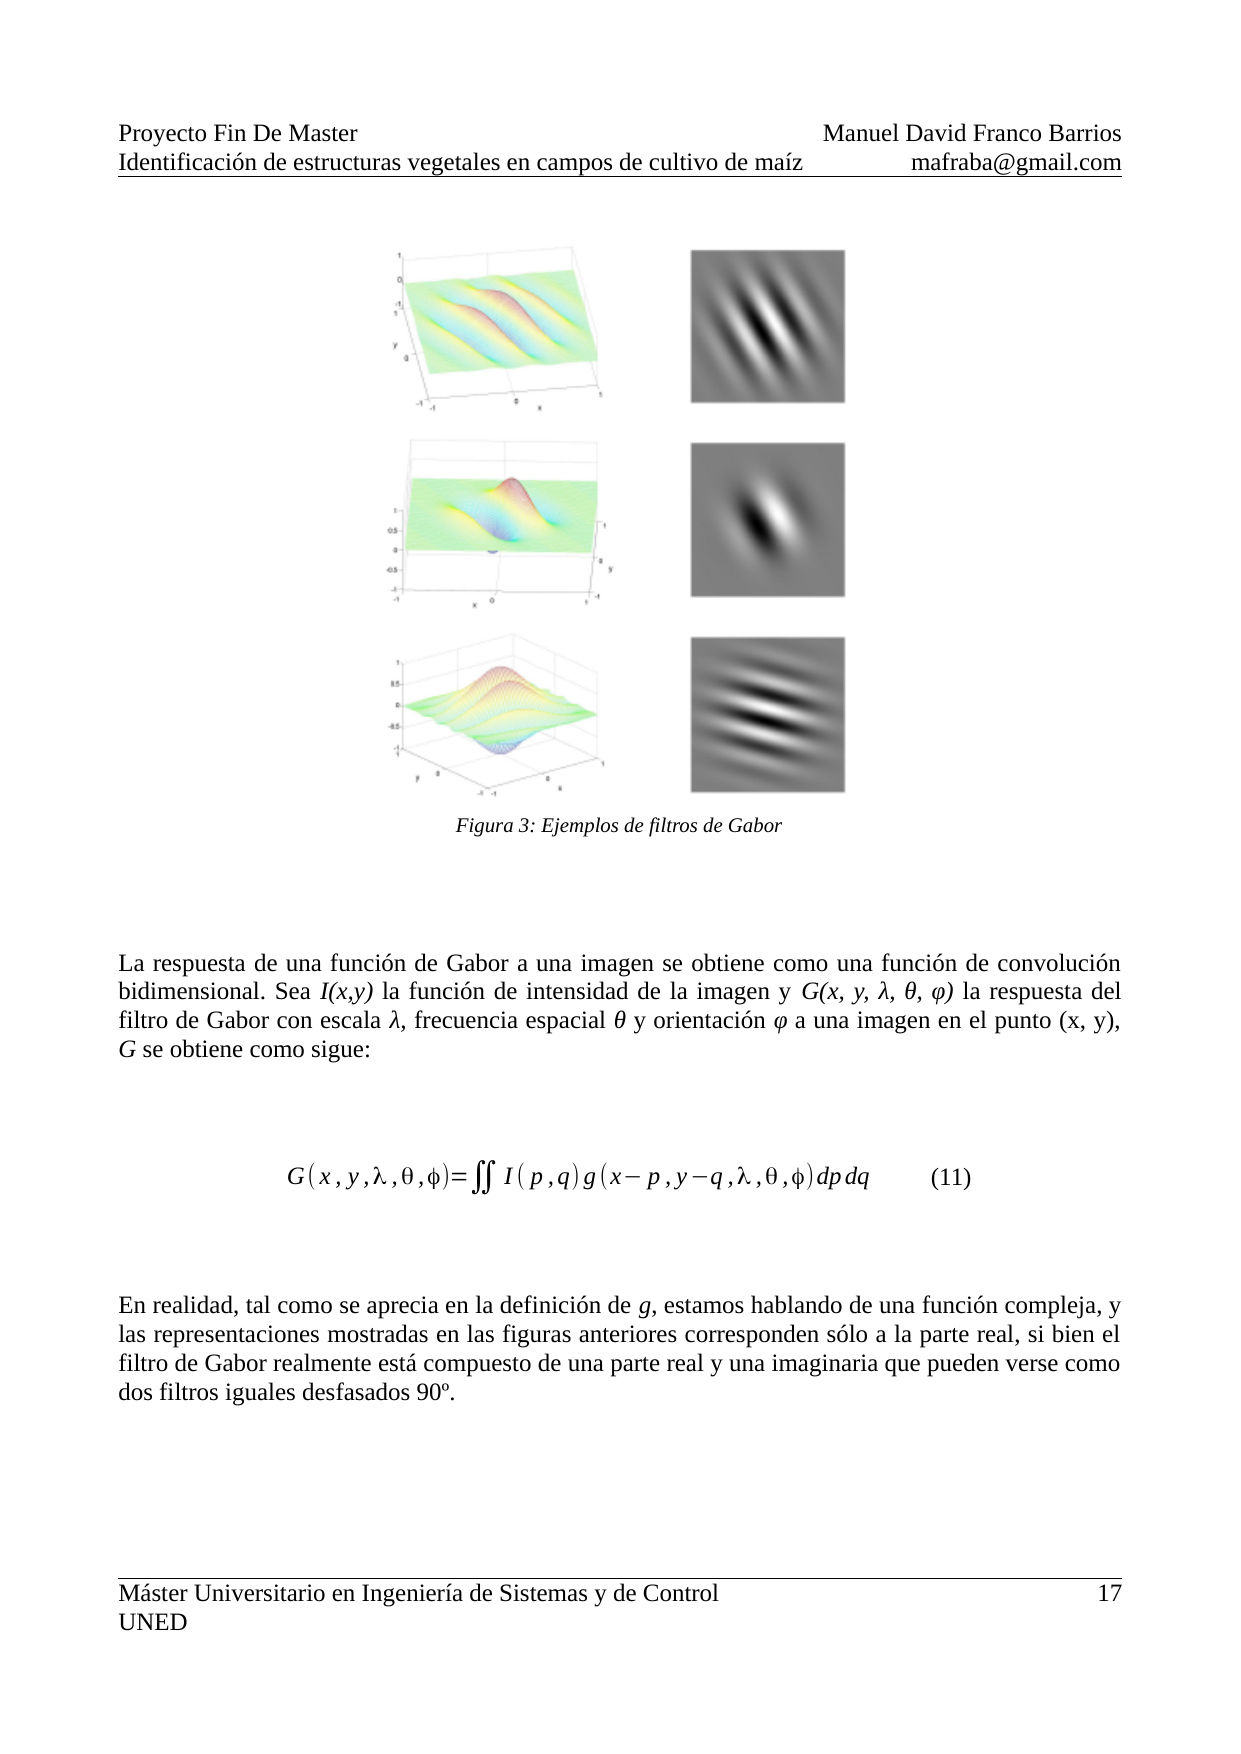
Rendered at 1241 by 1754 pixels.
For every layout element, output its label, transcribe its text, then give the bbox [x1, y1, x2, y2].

text (11) [118, 1158, 1122, 1195]
text En realidad, tal como se aprecia en la definición de g, estamos hablando de una función compleja, y las representaciones mostradas en las figuras anteriores corresponden sólo a la parte real, si bien el filtro de Gabor realmente está compuesto de una parte real y una imaginaria que pueden verse como dos filtros iguales desfasados 90º. [118, 1290, 1122, 1405]
text Figura 3: Ejemplos de filtros de Gabor [361, 814, 879, 837]
text La respuesta de una función de Gabor a una imagen se obtiene como una función de convolución bidimensional. Sea I(x,y) la función de intensidad de la imagen y G(x, y, λ, θ, φ) la respuesta del filtro de Gabor con escala λ, frecuencia espacial θ y orientación φ a una imagen en el punto (x, y), G se obtiene como sigue: [118, 948, 1122, 1063]
picture [360, 233, 880, 814]
